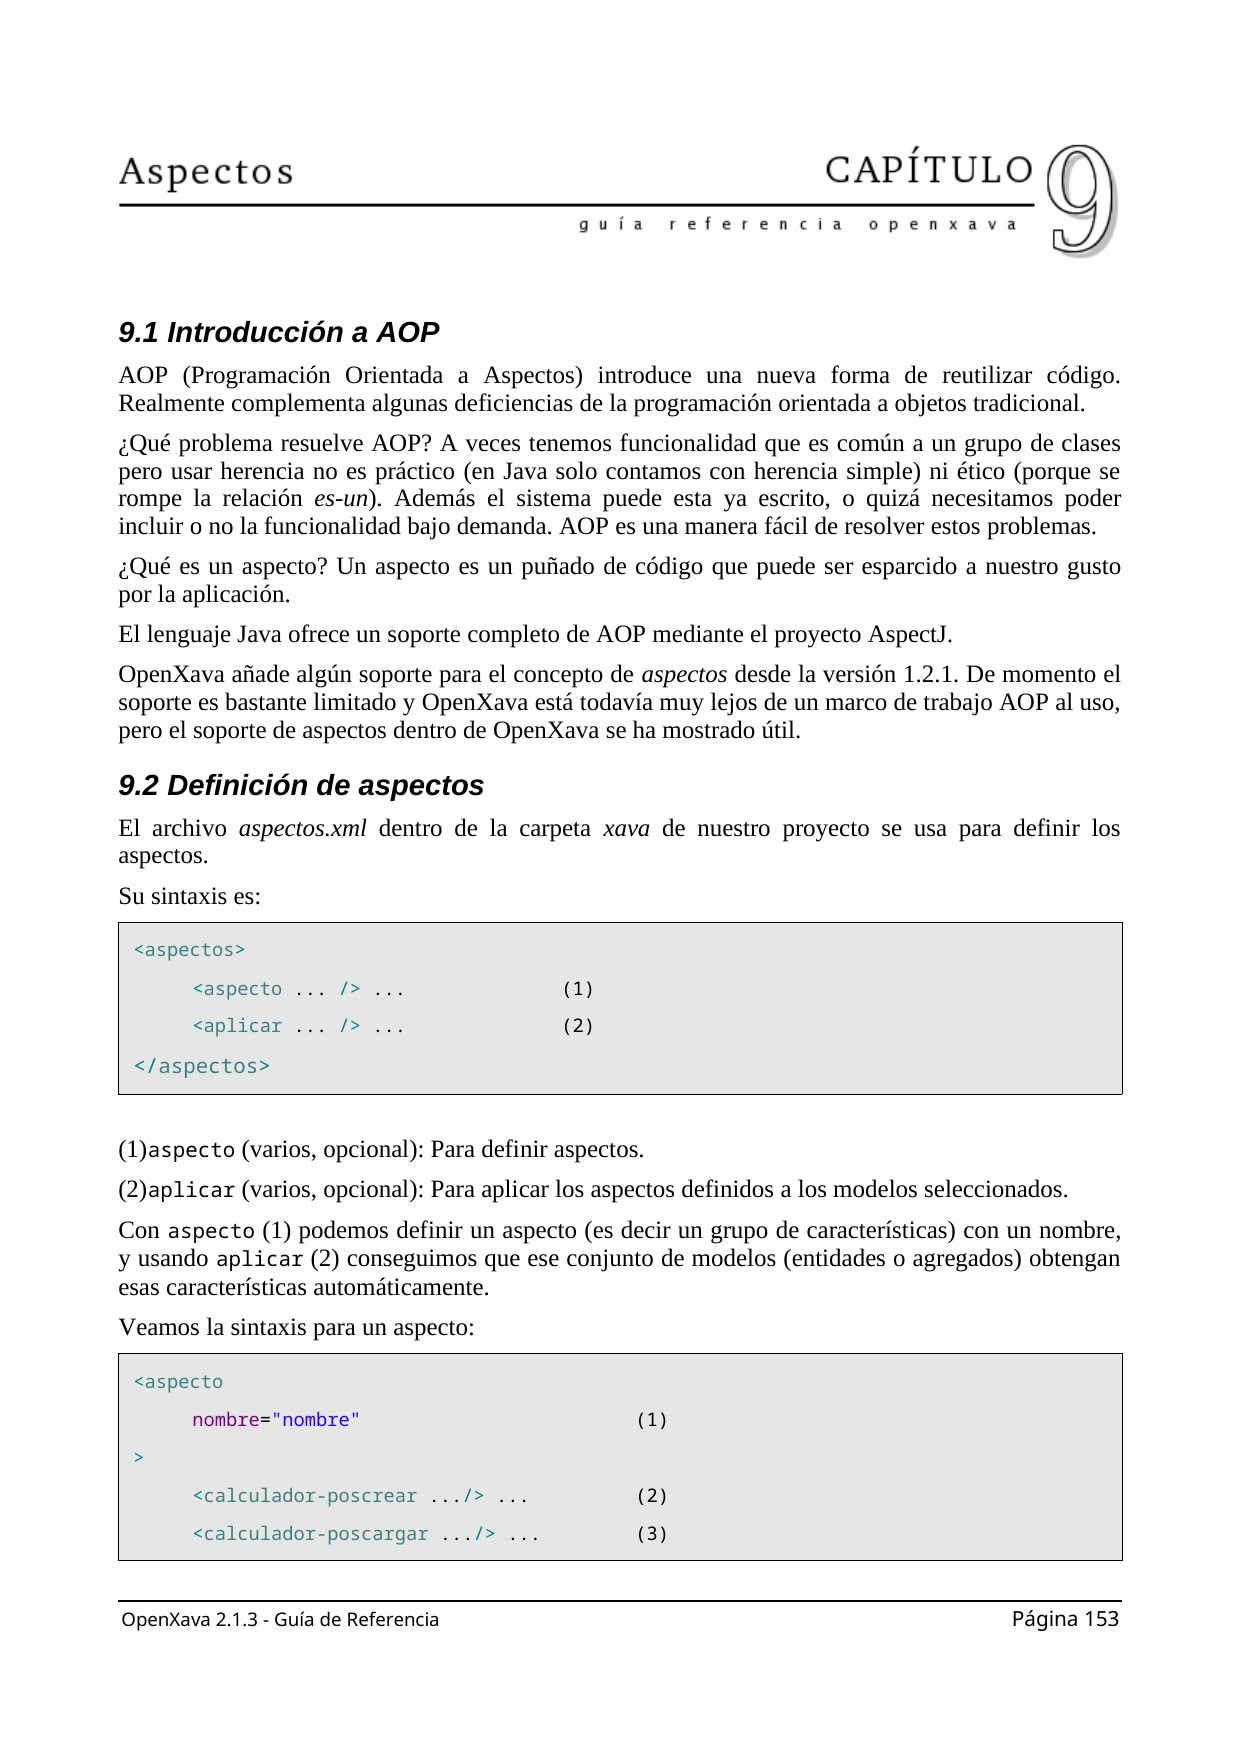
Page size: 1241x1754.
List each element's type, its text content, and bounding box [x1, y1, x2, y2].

subtitle Aspectos [118, 287, 1122, 291]
list aplicar (varios, opcional): Para aplicar los aspectos definidos a los modelos seleccionados. [118, 1176, 1122, 1204]
text Con aspecto (1) podemos definir un aspecto (es decir un grupo de características) con un nombre, y usando aplicar (2) conseguimos que ese conjunto de modelos (entidades o agregados) obtengan esas características automáticamente. [118, 1216, 1122, 1300]
text > [119, 1429, 1122, 1467]
text nombre="nombre" (1) [119, 1391, 1122, 1429]
text ¿Qué es un aspecto? Un aspecto es un puñado de código que puede ser esparcido a nuestro gusto por la aplicación. [118, 552, 1122, 608]
text <calculador-poscrear .../> ... (2) [119, 1467, 1122, 1505]
text ¿Qué problema resuelve AOP? A veces tenemos funcionalidad que es común a un grupo de clases pero usar herencia no es práctico (en Java solo contamos con herencia simple) ni ético (porque se rompe la relación es-un). Además el sistema puede esta ya escrito, o quizá necesitamos poder incluir o no la funcionalidad bajo demanda. AOP es una manera fácil de resolver estos problemas. [118, 429, 1122, 540]
text El archivo aspectos.xml dentro de la carpeta xava de nuestro proyecto se usa para definir los aspectos. [118, 814, 1122, 869]
picture [119, 118, 1124, 287]
text Veamos la sintaxis para un aspecto: [118, 1313, 1122, 1341]
subtitle Introducción a AOP [118, 316, 1122, 349]
text Su sintaxis es: [118, 882, 1122, 909]
subtitle Definición de aspectos [118, 769, 1122, 801]
text <calculador-poscargar .../> ... (3) [119, 1505, 1122, 1560]
text AOP (Programación Orientada a Aspectos) introduce una nueva forma de reutilizar código. Realmente complementa algunas deficiencias de la programación orientada a objetos tradicional. [118, 361, 1122, 417]
text <aspecto ... /> ... (1) [119, 960, 1122, 998]
text <aspecto [119, 1354, 1122, 1391]
list aspecto (varios, opcional): Para definir aspectos. [118, 1135, 1122, 1163]
text </aspectos> [119, 1036, 1122, 1094]
text El lenguaje Java ofrece un soporte completo de AOP mediante el proyecto AspectJ. [118, 620, 1122, 648]
text <aspectos> [119, 923, 1122, 960]
text <aplicar ... /> ... (2) [119, 998, 1122, 1036]
text OpenXava añade algún soporte para el concepto de aspectos desde la versión 1.2.1. De momento el soporte es bastante limitado y OpenXava está todavía muy lejos de un marco de trabajo AOP al uso, pero el soporte de aspectos dentro de OpenXava se ha mostrado útil. [118, 661, 1122, 744]
